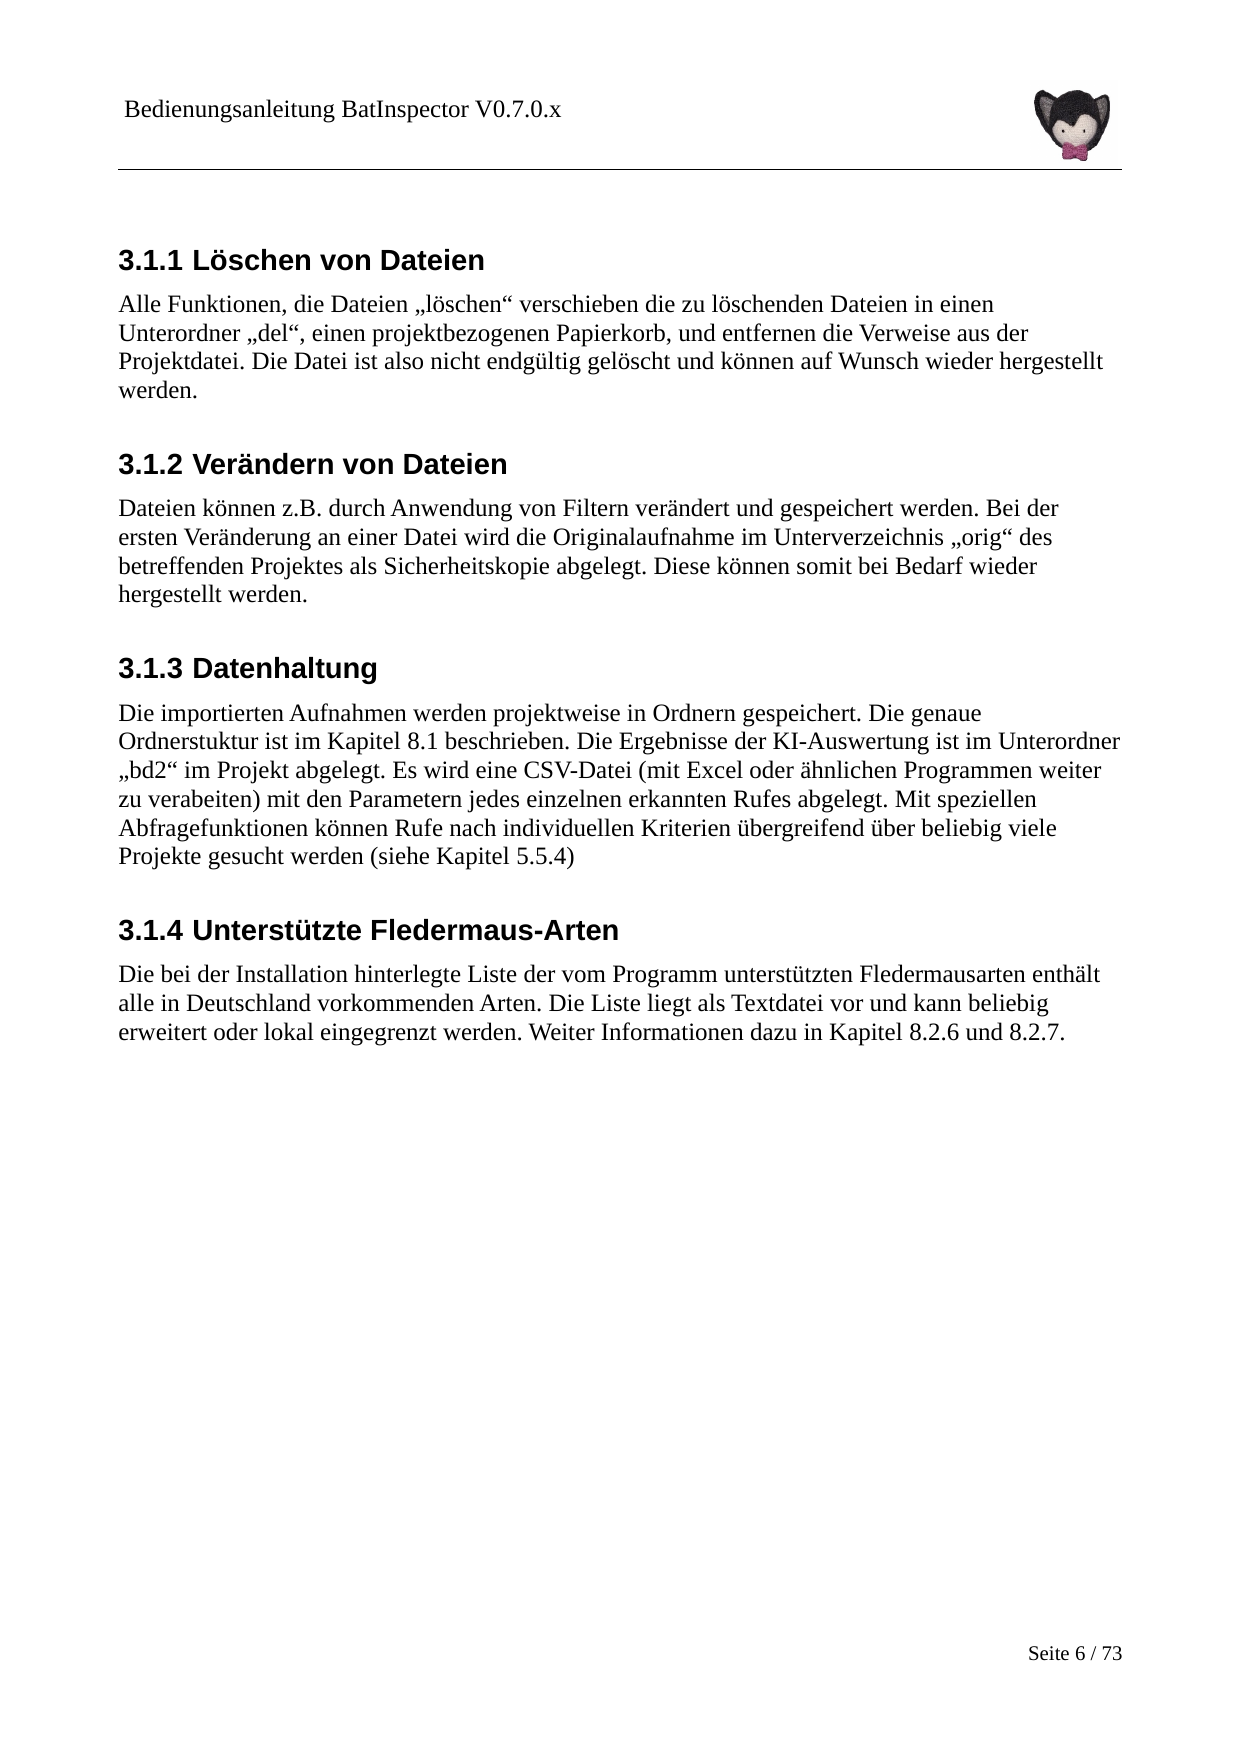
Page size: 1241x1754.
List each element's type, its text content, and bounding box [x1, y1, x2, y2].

subtitle Löschen von Dateien [118, 243, 1122, 276]
subtitle Datenhaltung [118, 652, 1122, 685]
picture [1030, 80, 1119, 169]
text Die importierten Aufnahmen werden projektweise in Ordnern gespeichert. Die genaue Ordnerstuktur ist im Kapitel 8.1 beschrieben. Die Ergebnisse der KI-Auswertung ist im Unterordner „bd2“ im Projekt abgelegt. Es wird eine CSV-Datei (mit Excel oder ähnlichen Programmen weiter zu verabeiten) mit den Parametern jedes einzelnen erkannten Rufes abgelegt. Mit speziellen Abfragefunktionen können Rufe nach individuellen Kriterien übergreifend über beliebig viele Projekte gesucht werden (siehe Kapitel 5.5.4) [118, 698, 1122, 870]
text Dateien können z.B. durch Anwendung von Filtern verändert und gespeichert werden. Bei der ersten Veränderung an einer Datei wird die Originalaufnahme im Unterverzeichnis „orig“ des betreffenden Projektes als Sicherheitskopie abgelegt. Diese können somit bei Bedarf wieder hergestellt werden. [118, 493, 1122, 608]
text Die bei der Installation hinterlegte Liste der vom Programm unterstützten Fledermausarten enthält alle in Deutschland vorkommenden Arten. Die Liste liegt als Textdatei vor und kann beliebig erweitert oder lokal eingegrenzt werden. Weiter Informationen dazu in Kapitel 8.2.6 und 8.2.7. [118, 959, 1122, 1046]
subtitle Verändern von Dateien [118, 447, 1122, 481]
text Alle Funktionen, die Dateien „löschen“ verschieben die zu löschenden Dateien in einen Unterordner „del“, einen projektbezogenen Papierkorb, und entfernen die Verweise aus der Projektdatei. Die Datei ist also nicht endgültig gelöscht und können auf Wunsch wieder hergestellt werden. [118, 289, 1122, 404]
subtitle Unterstützte Fledermaus-Arten [118, 913, 1122, 947]
